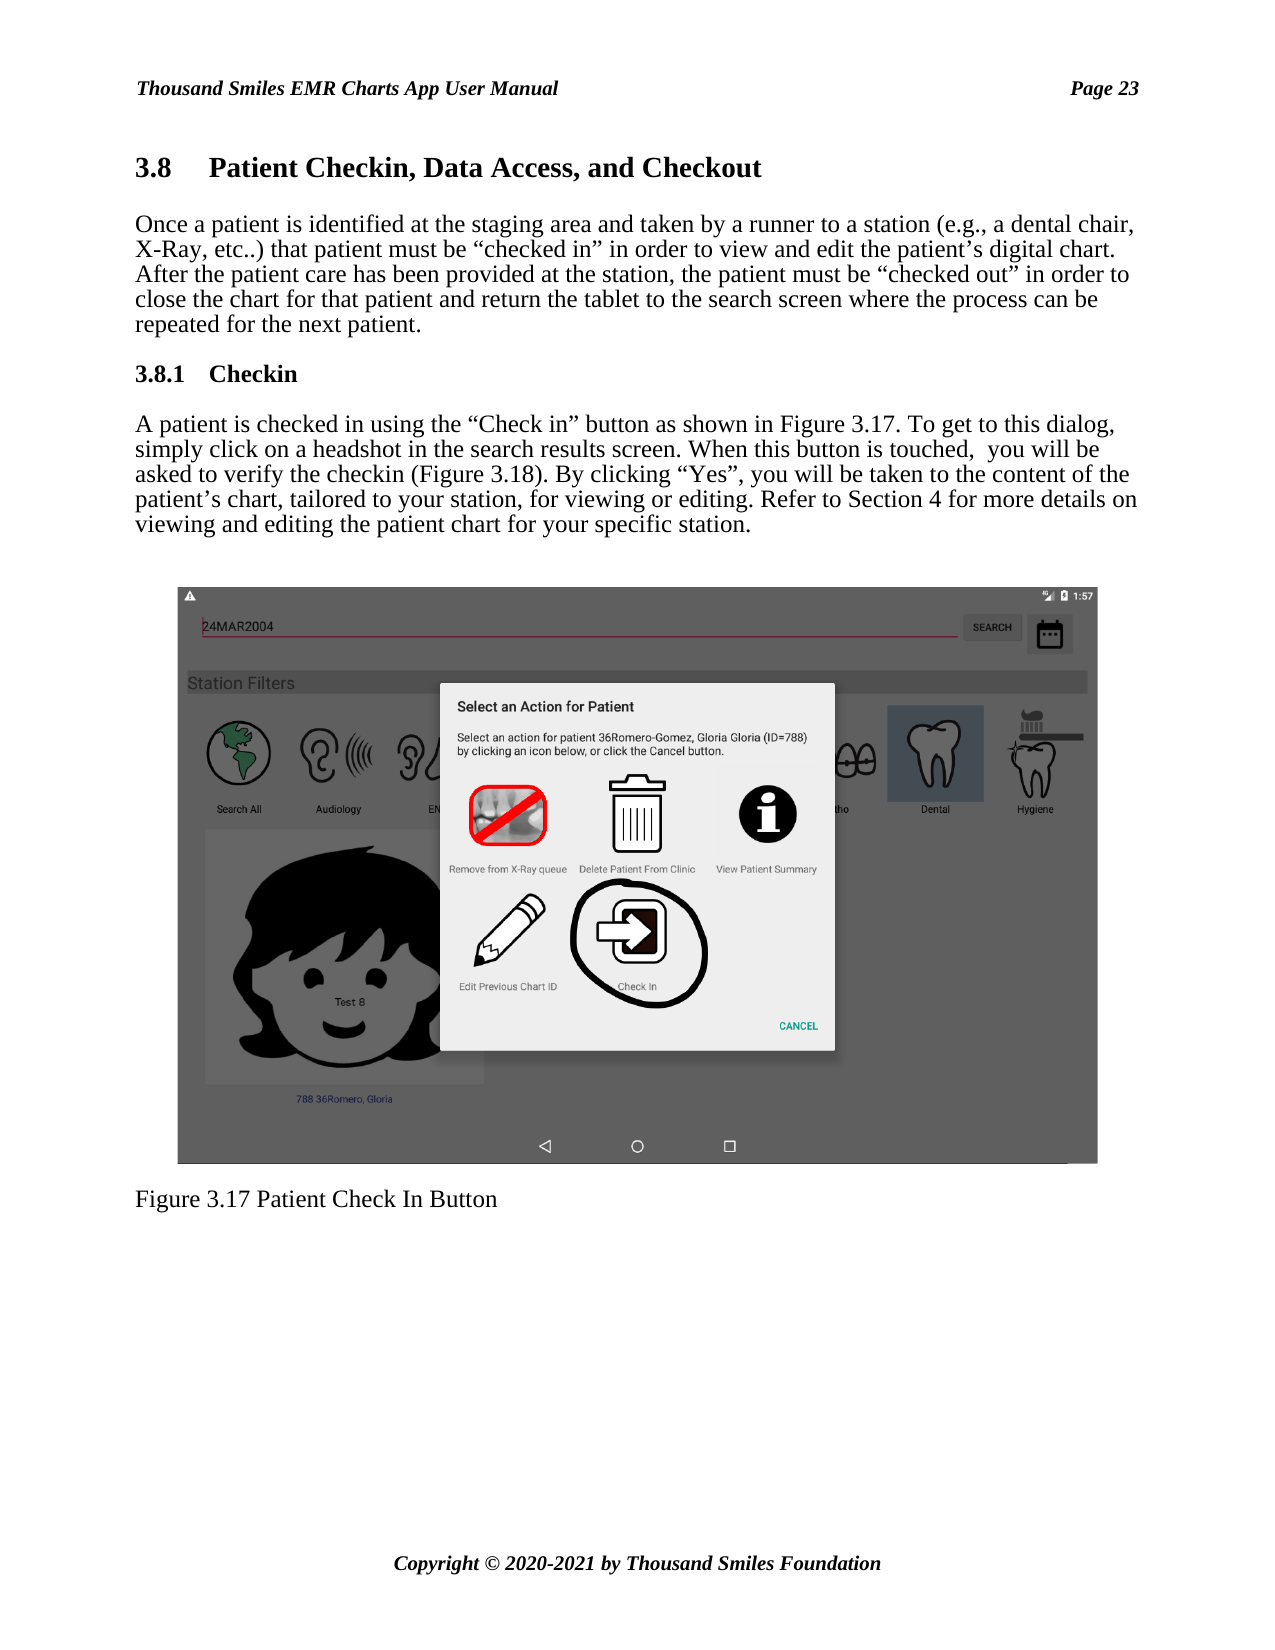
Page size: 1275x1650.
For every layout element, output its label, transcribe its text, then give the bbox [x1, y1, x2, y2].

picture [177, 587, 1098, 1164]
subtitle Checkin [135, 363, 1140, 388]
text Once a patient is identified at the staging area and taken by a runner to a station (e.g., a dental chair, X-Ray, etc..) that patient must be “checked in” in order to view and edit the patient’s digital chart. After the patient care has been provided at the station, the patient must be “checked out” in order to close the chart for that patient and return the tablet to the search screen where the process can be repeated for the next patient. [135, 213, 1140, 338]
subtitle Patient Checkin, Data Access, and Checkout [135, 150, 1140, 183]
text Figure 3.17 Patient Check In Button [135, 1188, 1140, 1213]
text A patient is checked in using the “Check in” button as shown in Figure 3.17. To get to this dialog, simply click on a headshot in the search results screen. When this button is touched, you will be asked to verify the checkin (Figure 3.18). By clicking “Yes”, you will be taken to the content of the patient’s chart, tailored to your station, for viewing or editing. Refer to Section 4 for more details on viewing and editing the patient chart for your specific station. [135, 413, 1140, 538]
